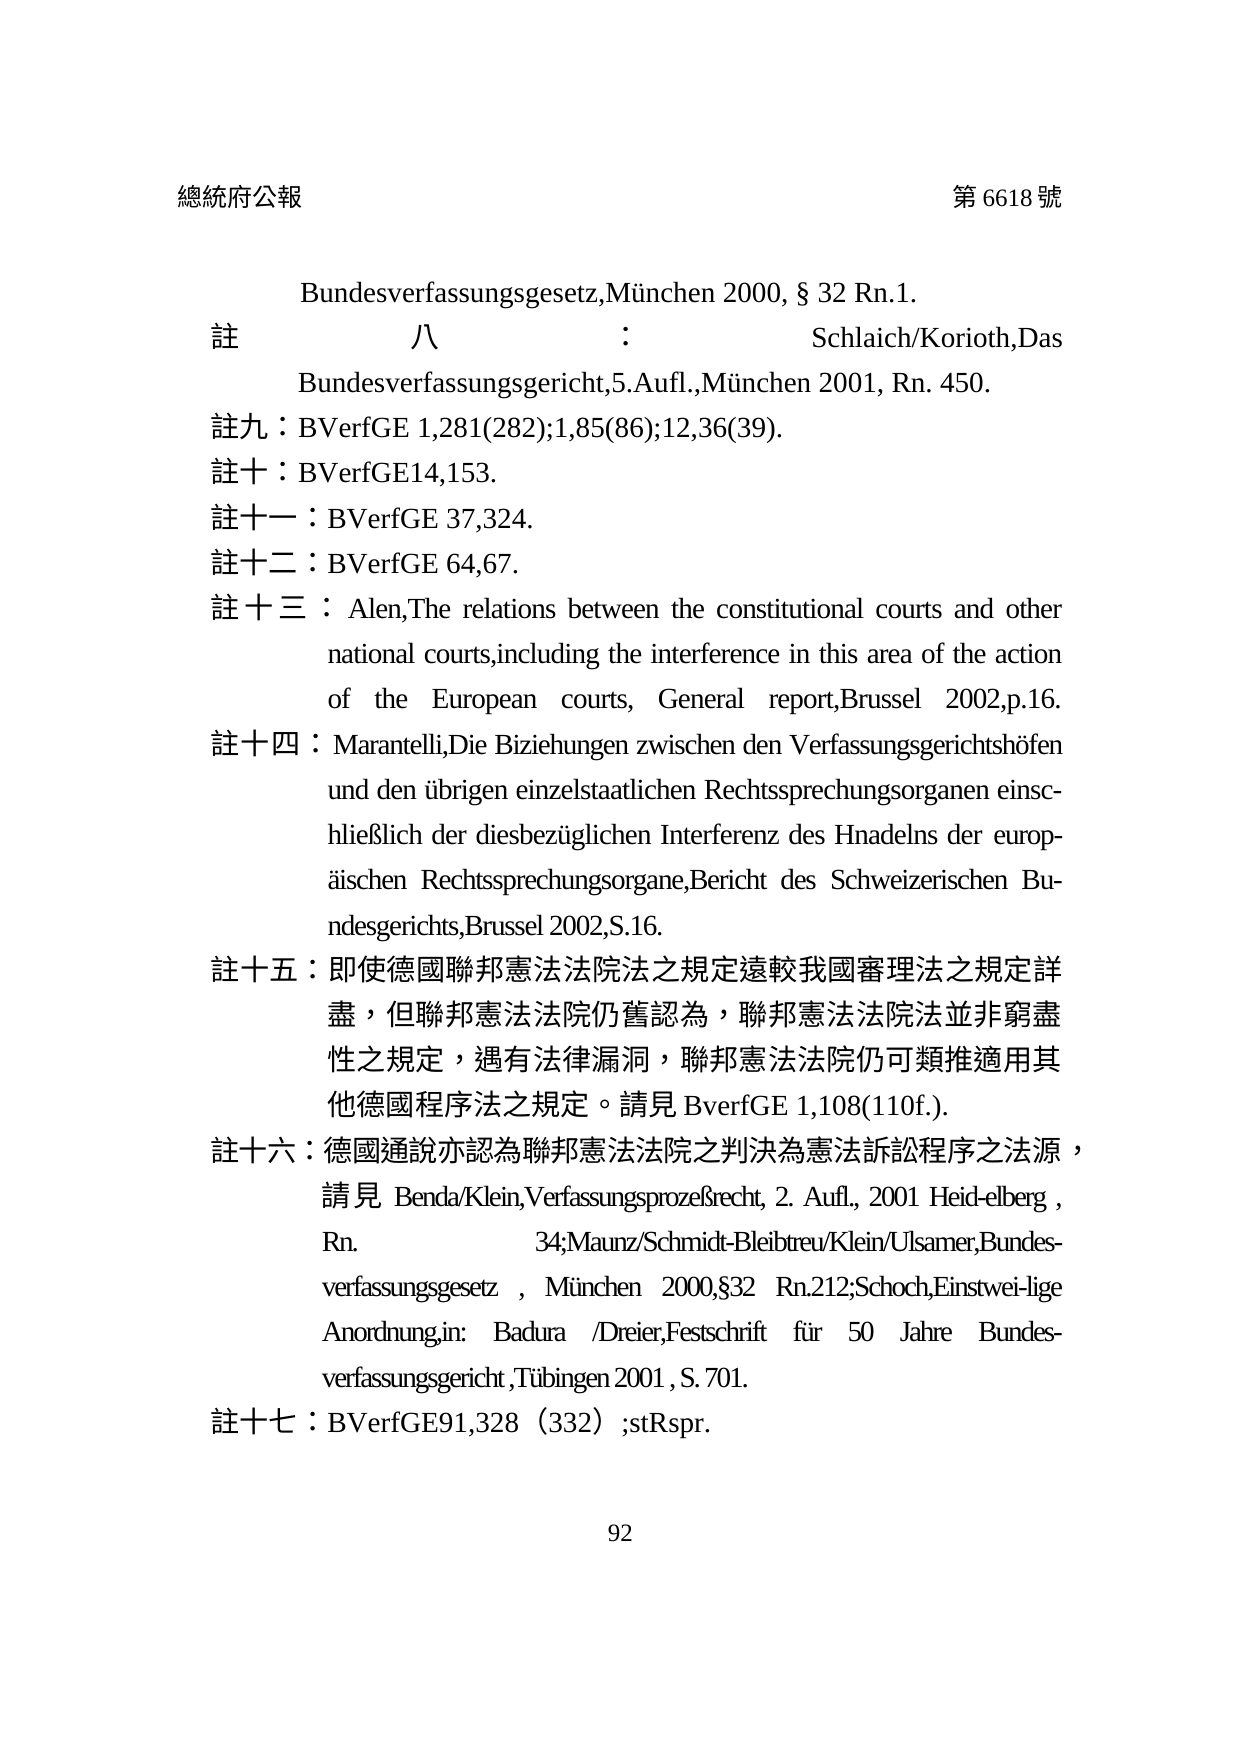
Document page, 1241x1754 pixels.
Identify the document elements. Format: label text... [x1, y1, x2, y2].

text 註十七：BVerfGE91,328（332）;stRspr. [210, 1396, 1063, 1441]
text 註十六：德國通說亦認為聯邦憲法法院之判決為憲法訴訟程序之法源，請見Benda/Klein,Verfassungsprozeßrecht, 2. Aufl., 2001 Heid-elberg , Rn. 34;Maunz/Schmidt-Bleibtreu/Klein/Ulsamer,Bundes-verfassungsgesetz , München 2000,§32 Rn.212;Schoch,Einstwei-lige Anordnung,in: Badura /Dreier,Festschrift für 50 Jahre Bundes-verfassungsgericht ,Tübingen 2001 , S. 701. [210, 1125, 1063, 1396]
text 註十五：即使德國聯邦憲法法院法之規定遠較我國審理法之規定詳盡，但聯邦憲法法院仍舊認為，聯邦憲法法院法並非窮盡性之規定，遇有法律漏洞，聯邦憲法法院仍可類推適用其他德國程序法之規定。請見BverfGE 1,108(110f.). [210, 944, 1063, 1125]
text Bundesverfassungsgesetz,München 2000, § 32 Rn.1. [210, 266, 1063, 311]
text 註十一：BVerfGE 37,324. [210, 492, 1063, 537]
text 註九：BVerfGE 1,281(282);1,85(86);12,36(39). [210, 401, 1063, 447]
text 註十四：Marantelli,Die Biziehungen zwischen den Verfassungsgerichtshöfen und den übrigen einzelstaatlichen Rechtssprechungsorganen einsc-hließlich der diesbezüglichen Interferenz des Hnadelns der europ-äischen Rechtssprechungsorgane,Bericht des Schweizerischen Bu-ndesgerichts,Brussel 2002,S.16. [210, 718, 1063, 944]
text 註十：BVerfGE14,153. [210, 447, 1063, 492]
text 註十三：Alen,The relations between the constitutional courts and other national courts,including the interference in this area of the action of the European courts, General report,Brussel 2002,p.16. [210, 582, 1063, 718]
text 註八：Schlaich/Korioth,Das Bundesverfassungsgericht,5.Aufl.,München 2001, Rn. 450. [210, 311, 1063, 401]
text 註十二：BVerfGE 64,67. [210, 537, 1063, 582]
